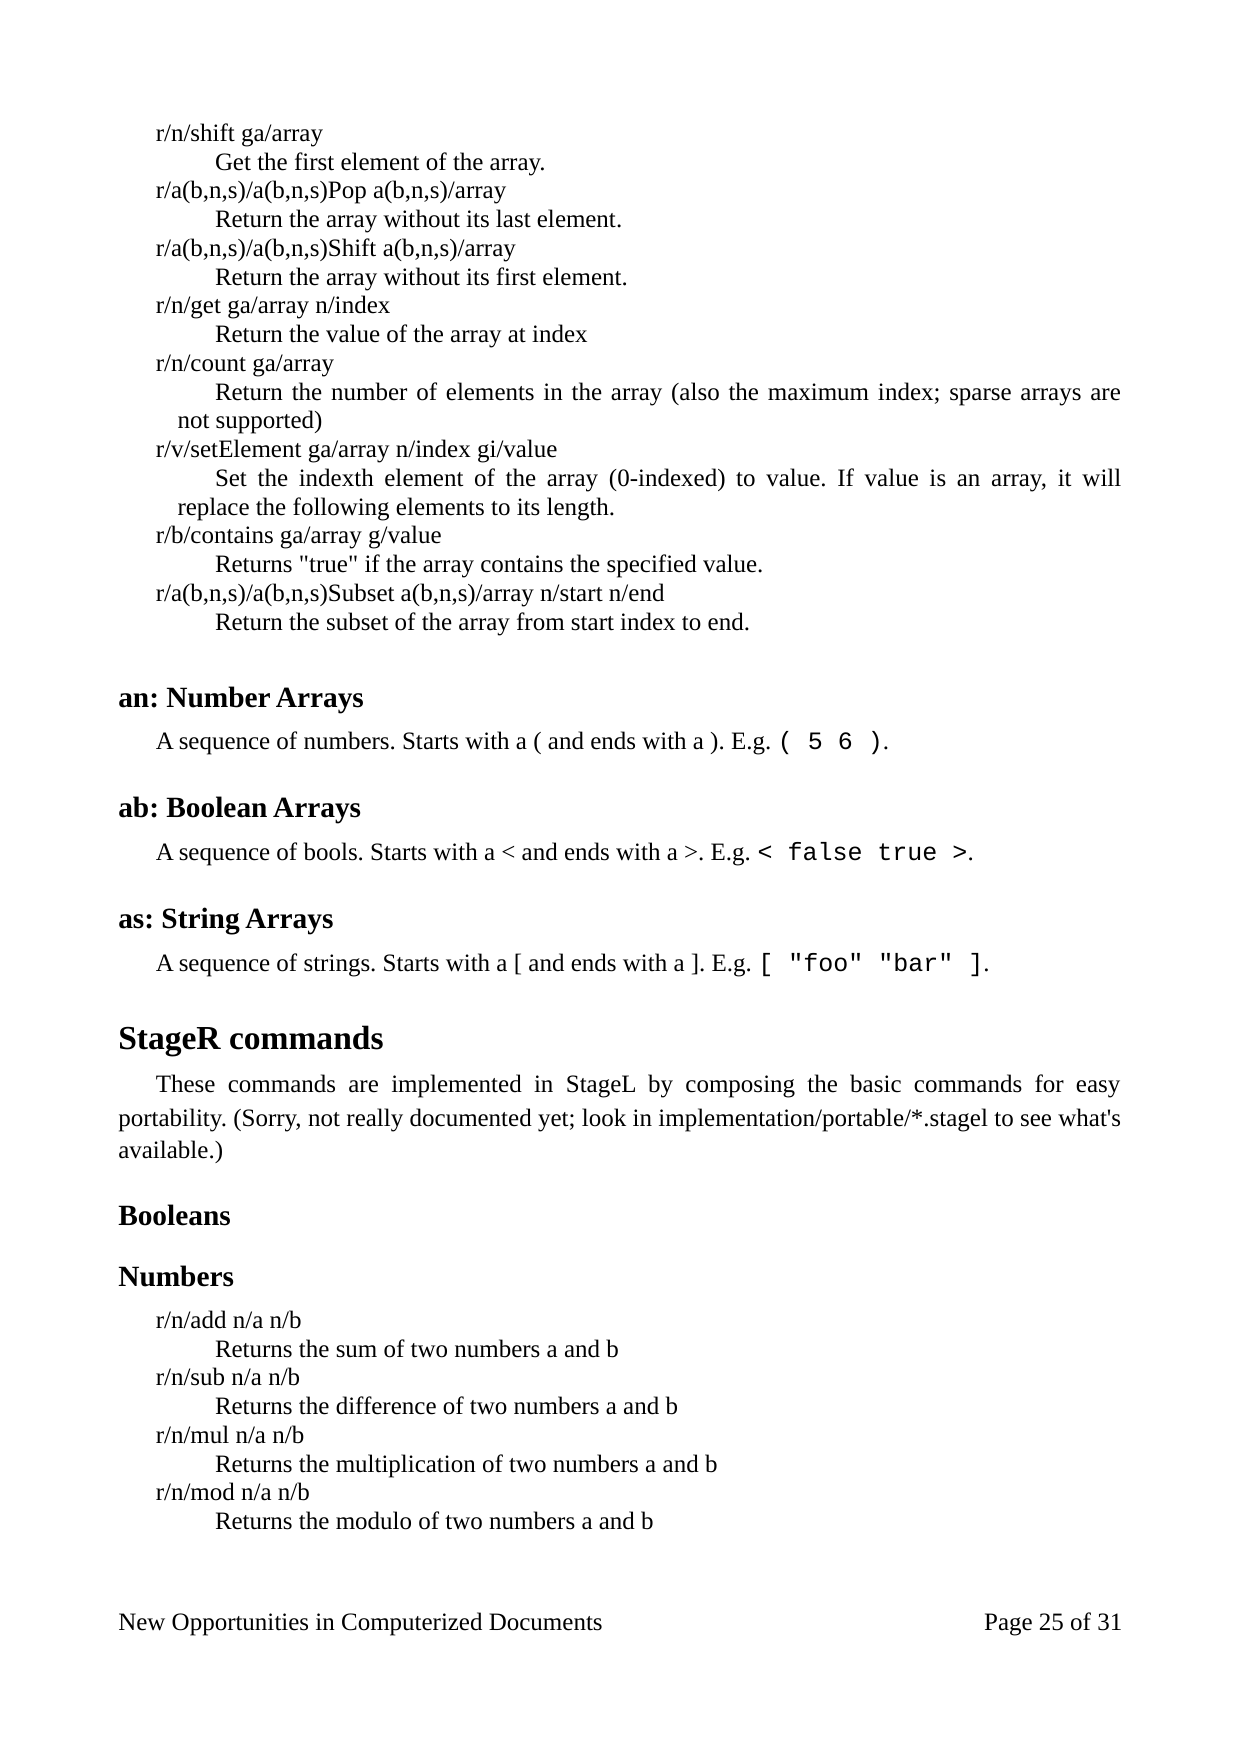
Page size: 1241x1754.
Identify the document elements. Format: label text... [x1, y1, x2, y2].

text A sequence of strings. Starts with a [ and ends with a ]. E.g. [ "foo" "bar" ]. [118, 948, 1122, 978]
subtitle r/n/shift ga/array [118, 118, 1122, 147]
subtitle r/n/mul n/a n/b [118, 1420, 1122, 1449]
subtitle r/v/setElement ga/array n/index gi/value [118, 434, 1122, 463]
subtitle r/n/sub n/a n/b [118, 1362, 1122, 1391]
list Return the array without its last element. [177, 204, 1122, 233]
list Set the indexth element of the array (0-indexed) to value. If value is an array, it will replace the following elements to its length. [177, 463, 1122, 521]
list Return the number of elements in the array (also the maximum index; sparse arrays are not supported) [177, 377, 1122, 434]
text A sequence of bools. Starts with a < and ends with a >. E.g. < false true >. [118, 837, 1122, 868]
list Returns the modulo of two numbers a and b [177, 1506, 1122, 1535]
subtitle as: String Arrays [118, 901, 1122, 935]
subtitle r/a(b,n,s)/a(b,n,s)Subset a(b,n,s)/array n/start n/end [118, 578, 1122, 607]
subtitle an: Number Arrays [118, 680, 1122, 713]
subtitle ab: Boolean Arrays [118, 791, 1122, 824]
subtitle r/n/mod n/a n/b [118, 1477, 1122, 1506]
list Get the first element of the array. [177, 147, 1122, 176]
subtitle Booleans [118, 1198, 1122, 1232]
subtitle Numbers [118, 1259, 1122, 1292]
subtitle r/a(b,n,s)/a(b,n,s)Shift a(b,n,s)/array [118, 233, 1122, 262]
subtitle r/n/count ga/array [118, 348, 1122, 377]
list Returns the sum of two numbers a and b [177, 1334, 1122, 1362]
subtitle StageR commands [118, 1018, 1122, 1057]
list Return the subset of the array from start index to end. [177, 607, 1122, 636]
list Returns "true" if the array contains the specified value. [177, 549, 1122, 578]
subtitle r/b/contains ga/array g/value [118, 521, 1122, 549]
text A sequence of numbers. Starts with a ( and ends with a ). E.g. ( 5 6 ). [118, 726, 1122, 757]
list Return the value of the array at index [177, 319, 1122, 348]
subtitle r/n/get ga/array n/index [118, 291, 1122, 319]
list Return the array without its first element. [177, 262, 1122, 291]
list Returns the multiplication of two numbers a and b [177, 1449, 1122, 1477]
text These commands are implemented in StageL by composing the basic commands for easy portability. (Sorry, not really documented yet; look in implementation/portable/*.stagel to see what's available.) [118, 1069, 1122, 1164]
subtitle r/n/add n/a n/b [118, 1305, 1122, 1334]
subtitle r/a(b,n,s)/a(b,n,s)Pop a(b,n,s)/array [118, 176, 1122, 204]
list Returns the difference of two numbers a and b [177, 1391, 1122, 1420]
